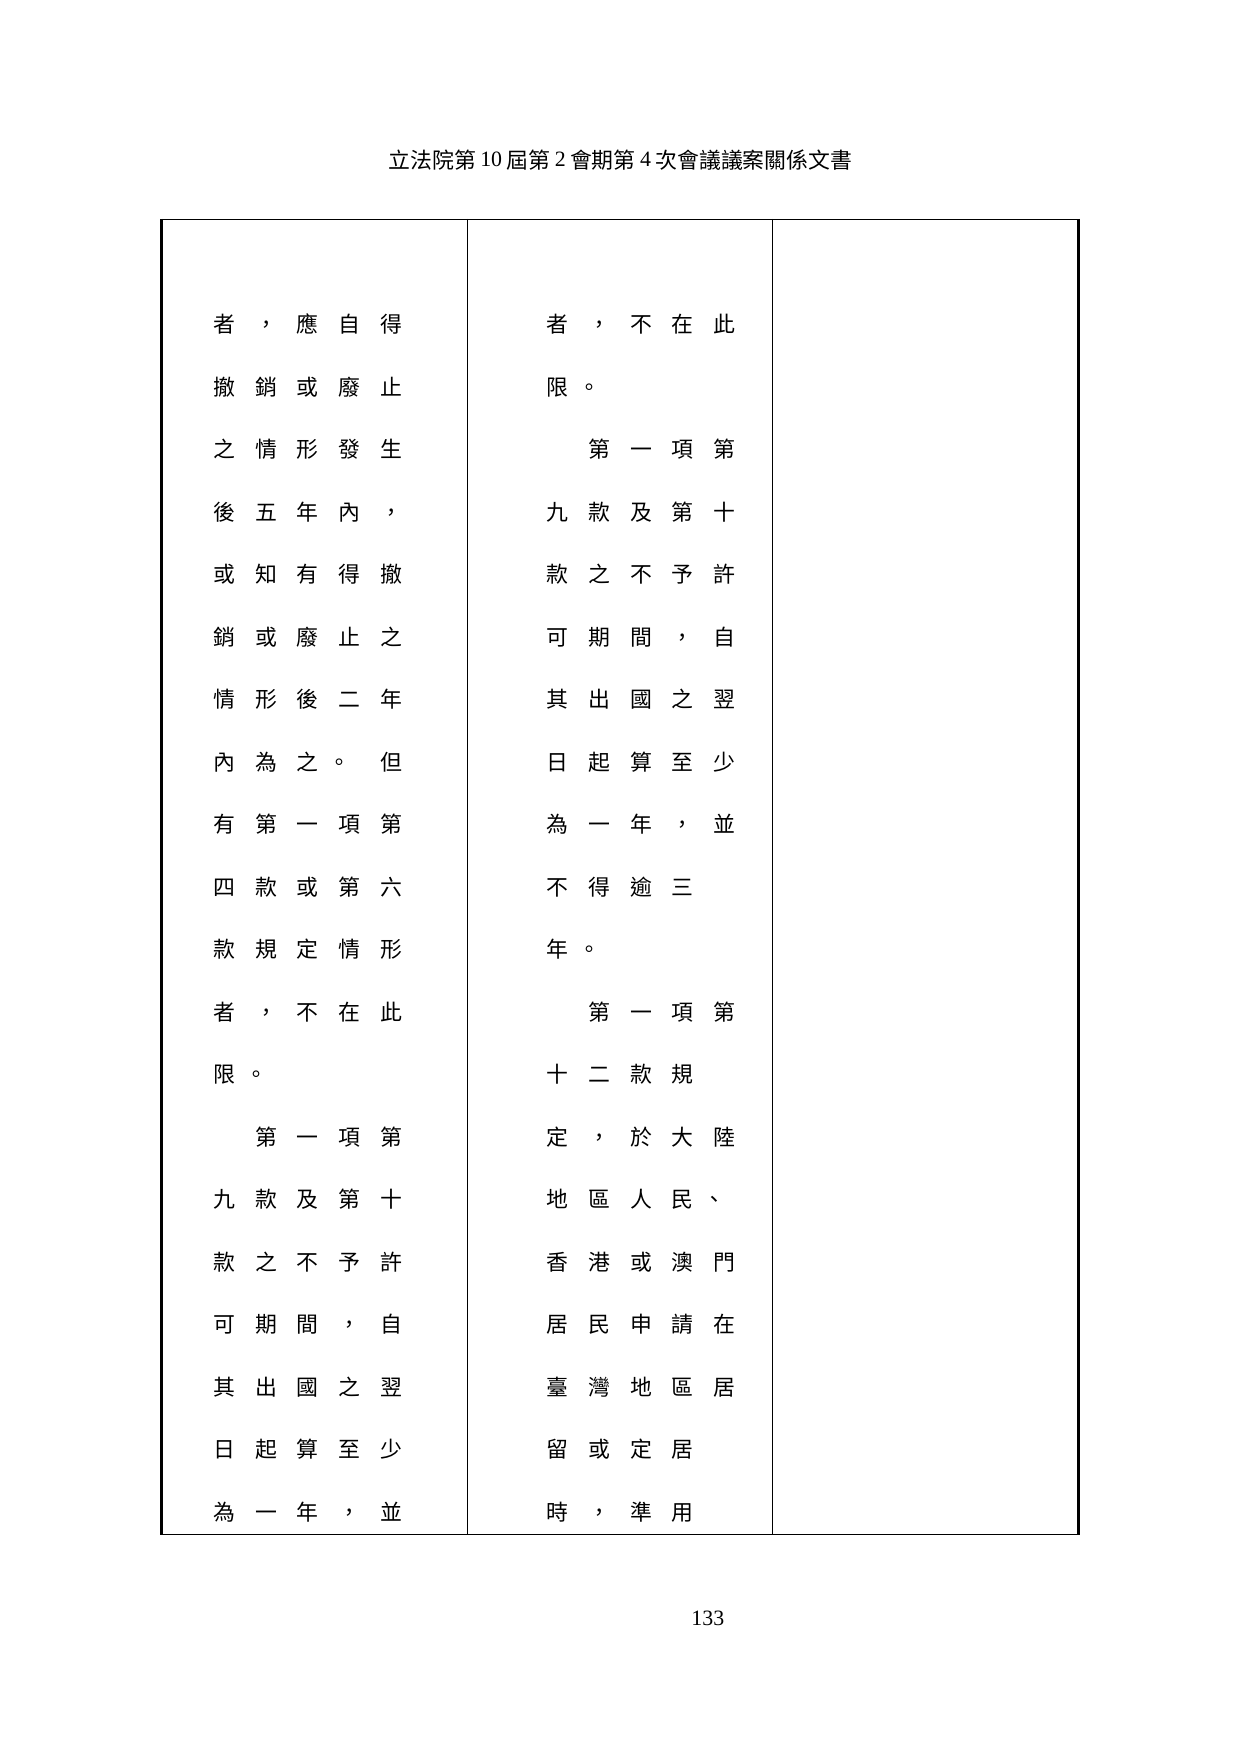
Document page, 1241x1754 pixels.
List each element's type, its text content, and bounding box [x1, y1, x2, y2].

table_cell [773, 220, 1077, 1534]
table_cell 者，應自得撤銷或廢止之情形發生後五年內，或知有得撤銷或廢止之情形後二年內為之。但有第一項第四款或第六款規定情形者，不在此限。 第一項第九款及第十款之不予許可期間，自其出國之翌日起算至少為一年，並 [163, 220, 467, 1534]
table_cell 者，不在此限。 第一項第九款及第十款之不予許可期間，自其出國之翌日起算至少為一年，並不得逾三年。 第一項第十二款規定，於大陸地區人民、香港或澳門居民申請在臺灣地區居留或定居時，準用 [468, 220, 772, 1534]
